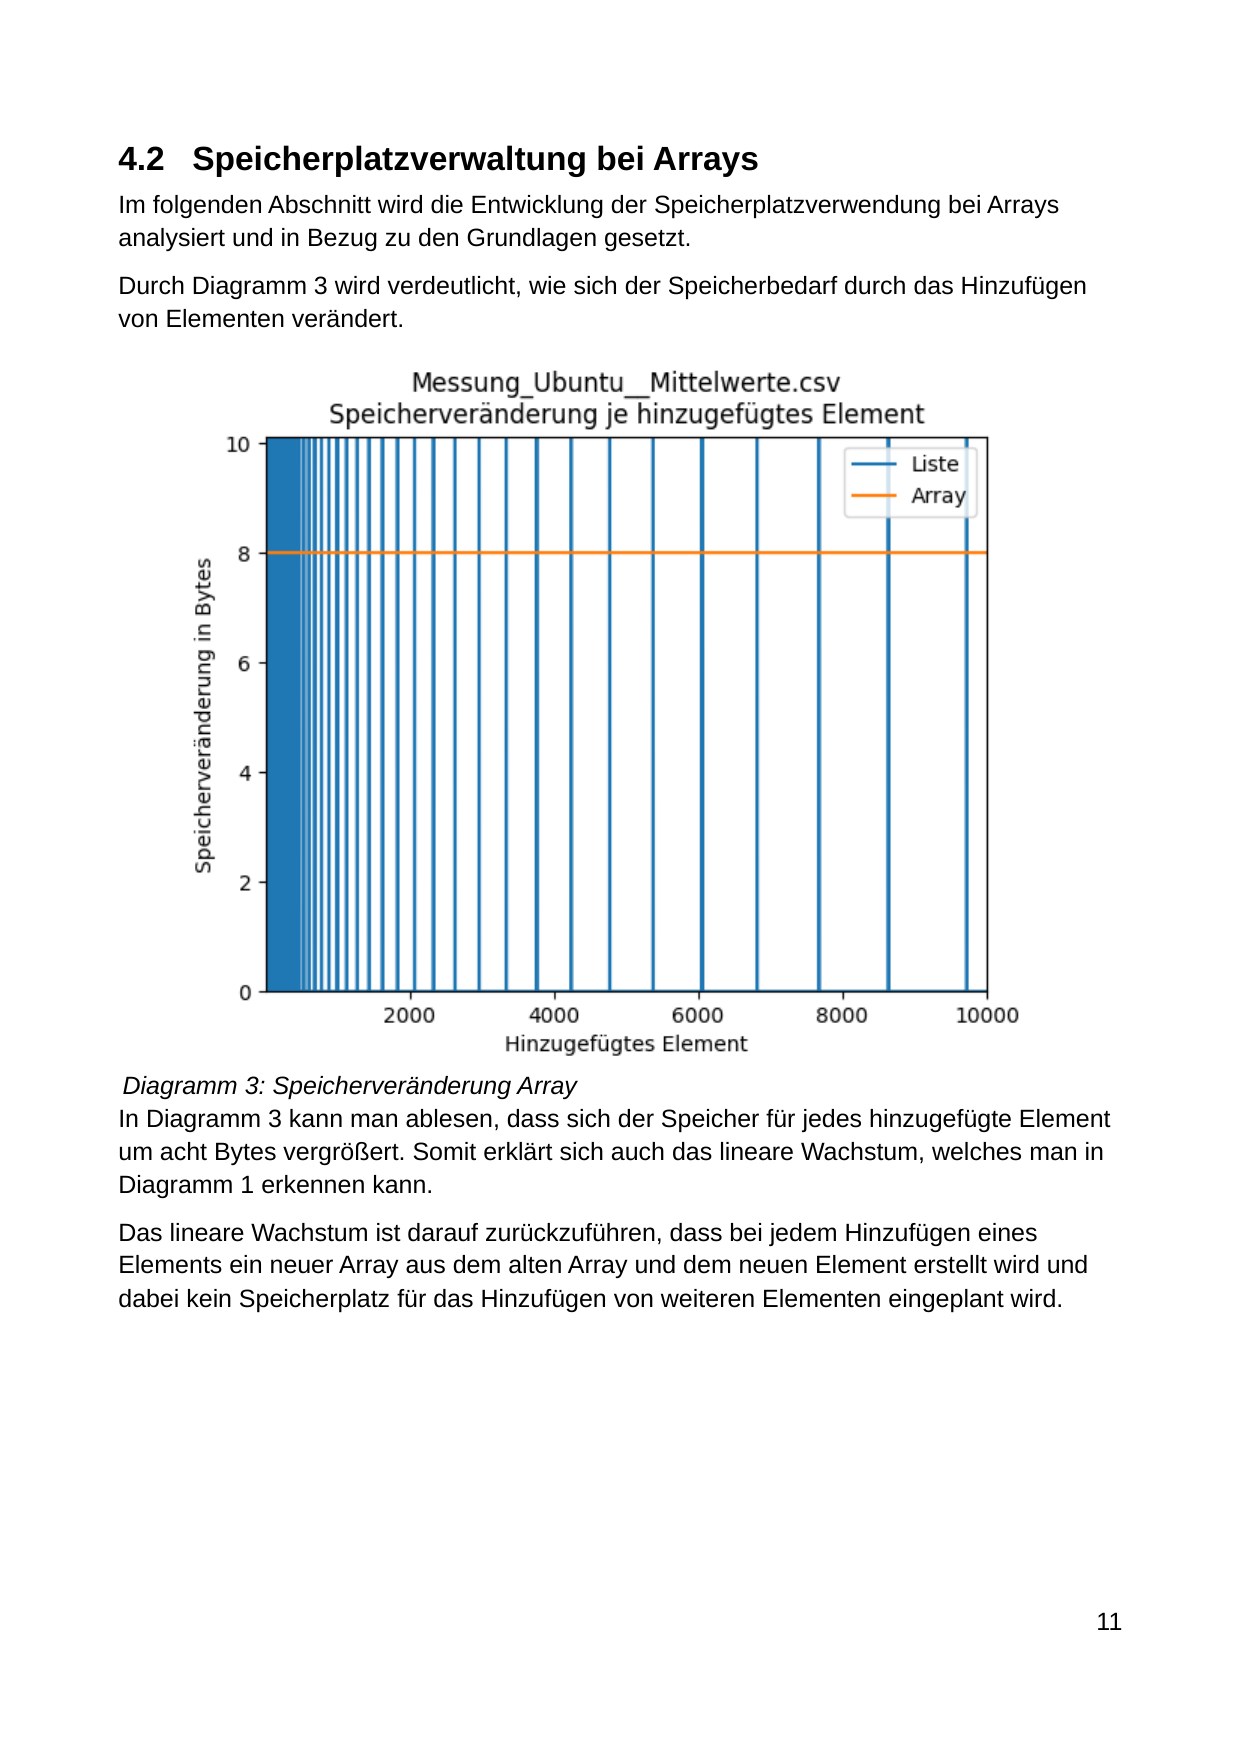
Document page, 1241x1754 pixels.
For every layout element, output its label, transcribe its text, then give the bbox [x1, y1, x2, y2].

text In Diagramm 3 kann man ablesen, dass sich der Speicher für jedes hinzugefügte Element um acht Bytes vergrößert. Somit erklärt sich auch das lineare Wachstum, welches man in Diagramm 1 erkennen kann. [118, 1071, 1122, 1199]
picture [122, 350, 1083, 1071]
text Im folgenden Abschnitt wird die Entwicklung der Speicherplatzverwendung bei Arrays analysiert und in Bezug zu den Grundlagen gesetzt. [118, 190, 1122, 252]
subtitle 4.2 Speicherplatzverwaltung bei Arrays [118, 139, 1122, 178]
text Durch Diagramm 3 wird verdeutlicht, wie sich der Speicherbedarf durch das Hinzufügen von Elementen verändert. [118, 271, 1122, 332]
text Das lineare Wachstum ist darauf zurückzuführen, dass bei jedem Hinzufügen eines Elements ein neuer Array aus dem alten Array und dem neuen Element erstellt wird und dabei kein Speicherplatz für das Hinzufügen von weiteren Elementen eingeplant wird. [118, 1217, 1122, 1312]
text Diagramm 3: Speicherveränderung Array [122, 1071, 1082, 1099]
